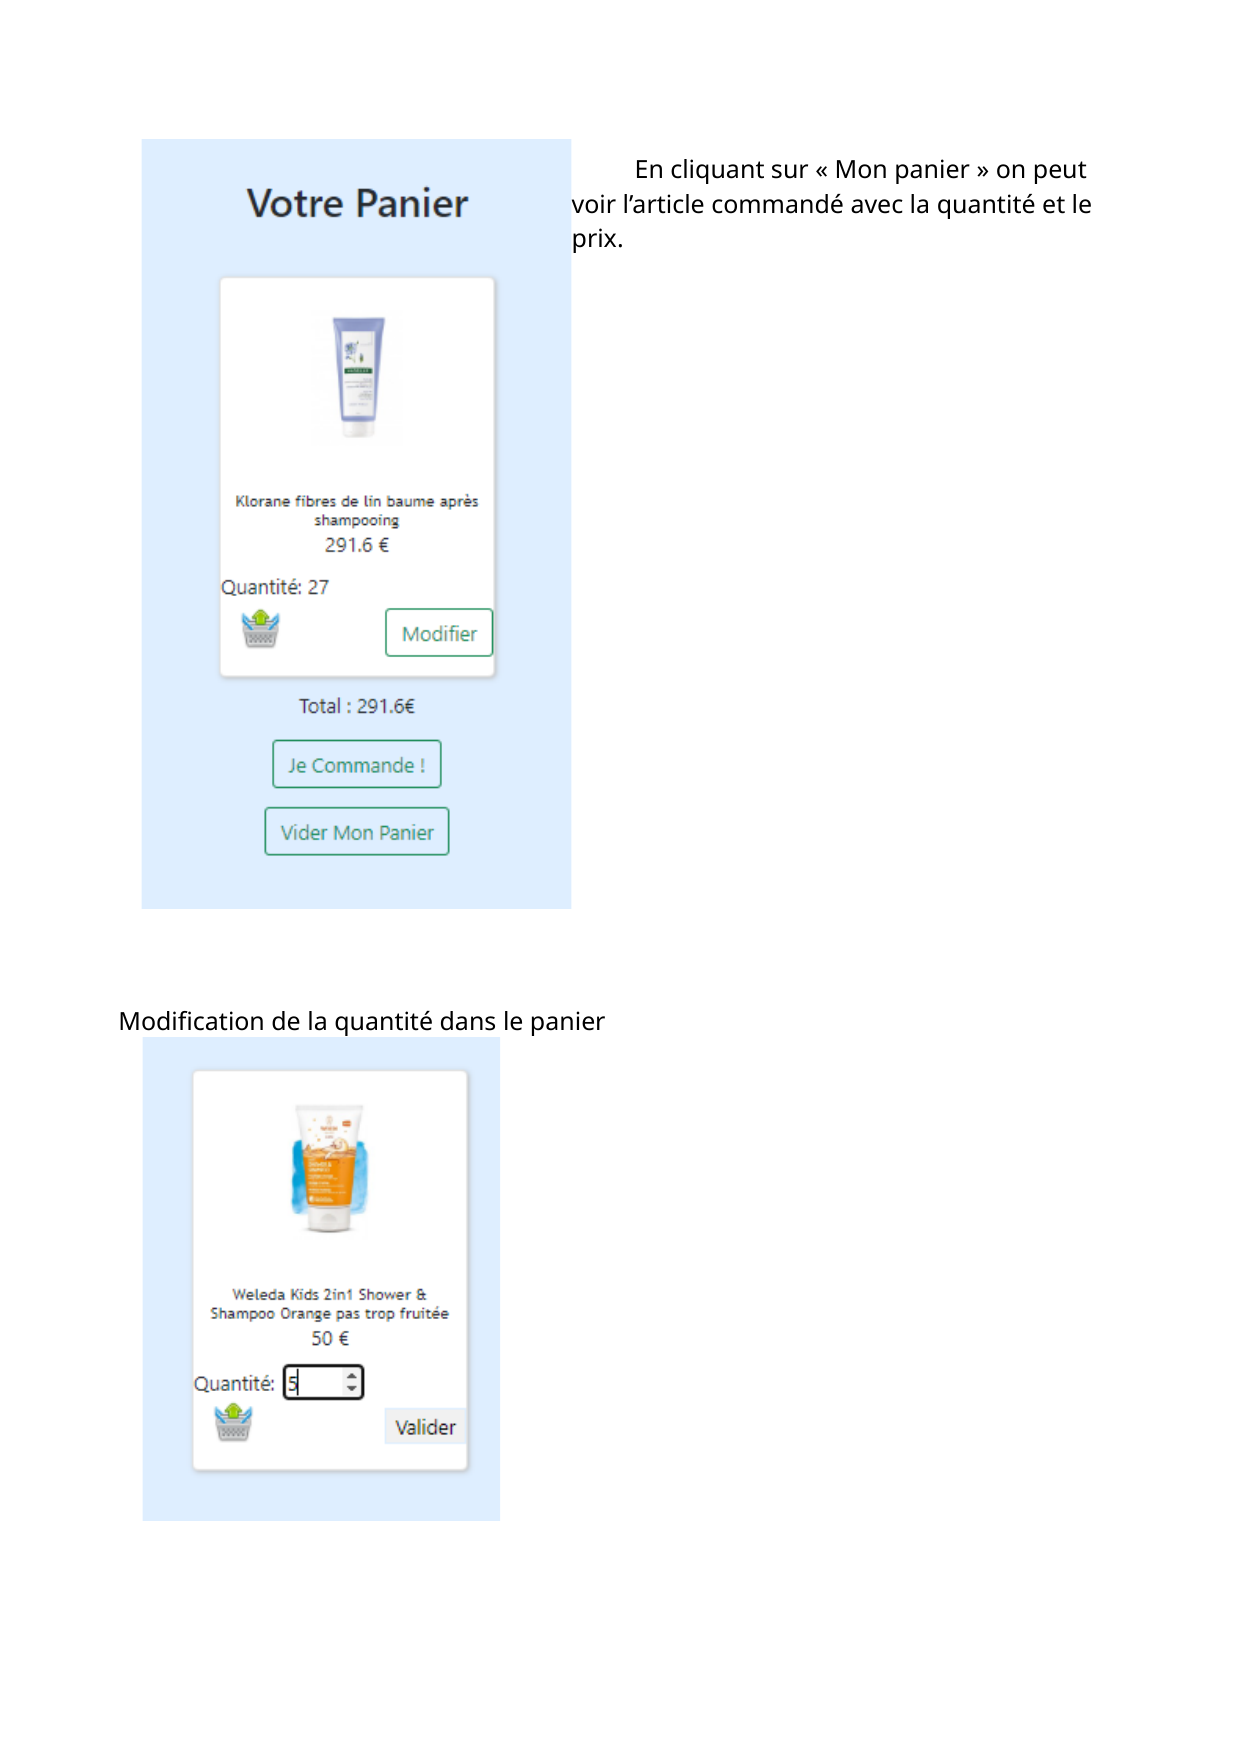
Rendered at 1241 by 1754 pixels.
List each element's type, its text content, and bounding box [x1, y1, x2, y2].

picture [141, 139, 572, 909]
text [118, 152, 141, 254]
picture [142, 1037, 501, 1521]
text En cliquant sur « Mon panier » on peut voir l’article commandé avec la quantité et le prix. [572, 152, 1122, 254]
text Modification de la quantité dans le panier [118, 1004, 1122, 1038]
